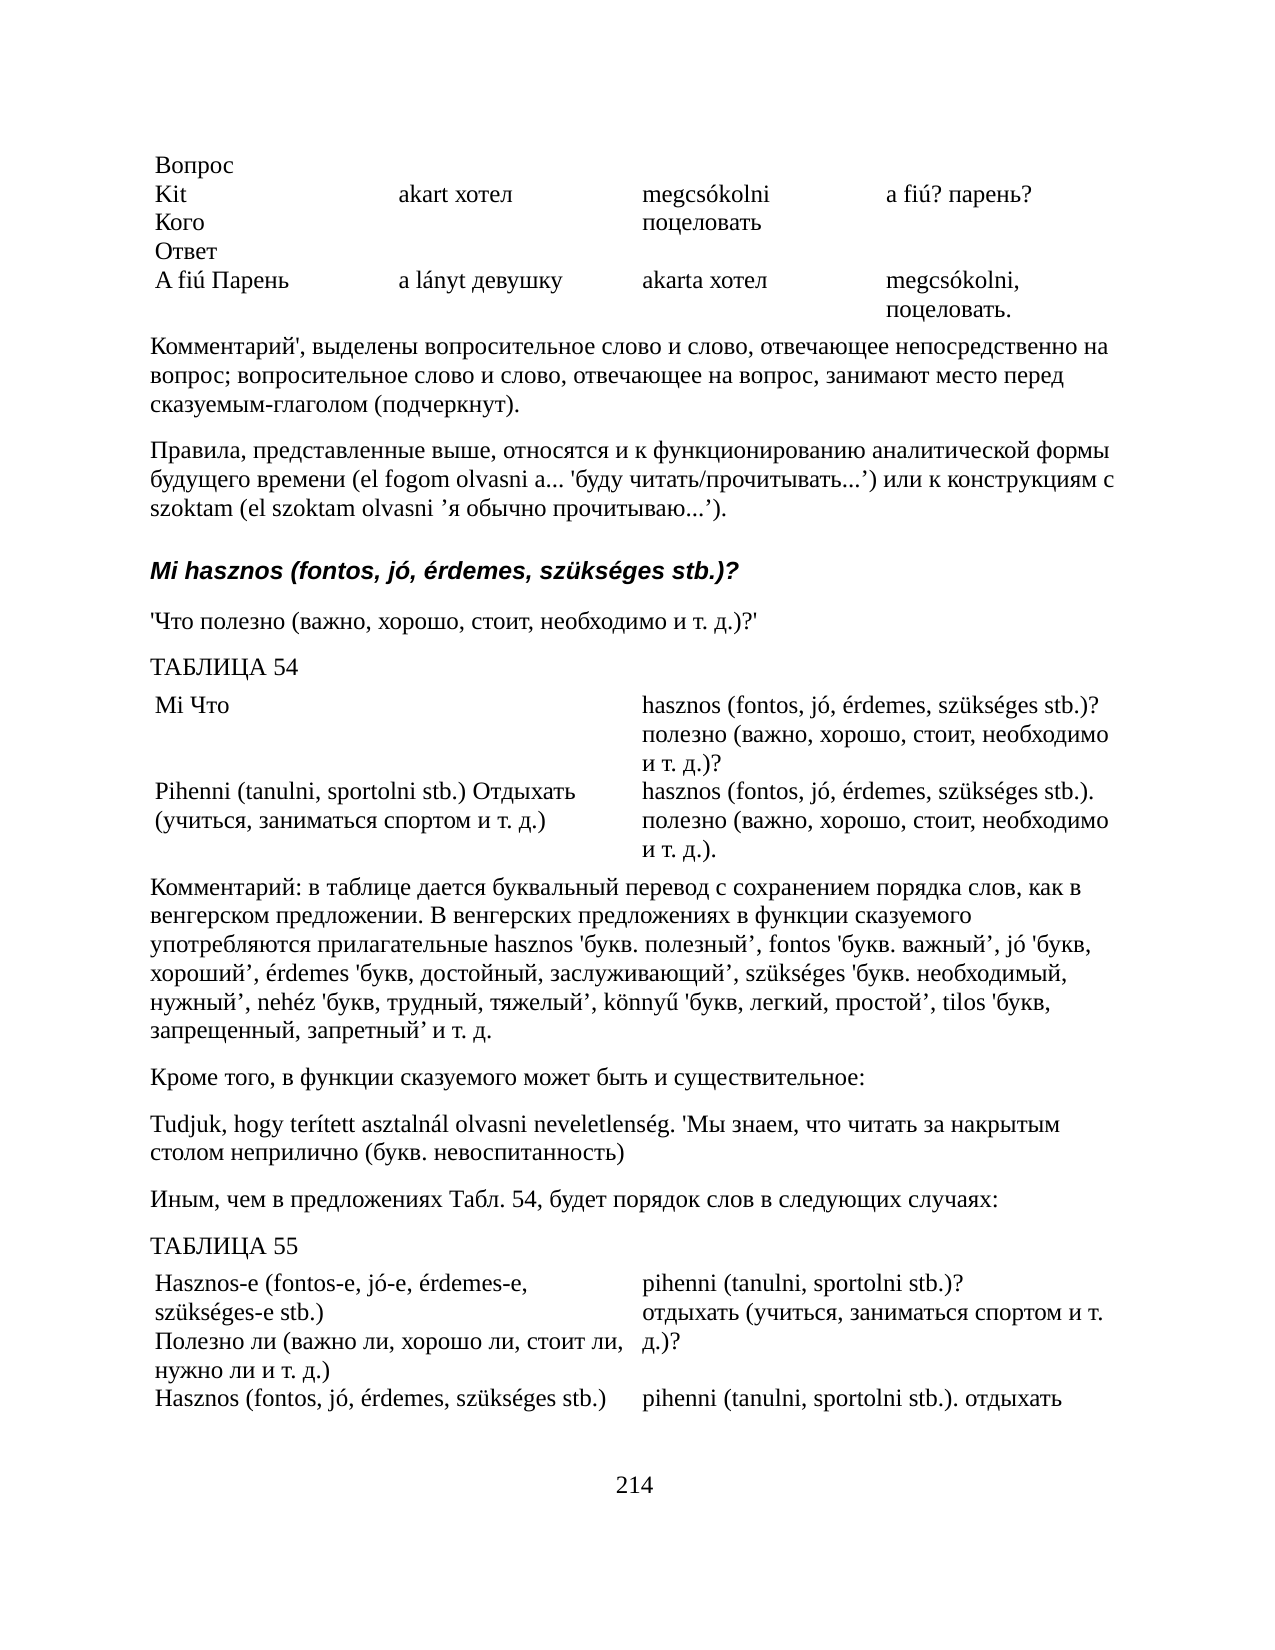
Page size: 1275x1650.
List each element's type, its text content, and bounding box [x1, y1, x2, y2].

text 'Что полезно (важно, хорошо, стоит, необходимо и т. д.)?' [150, 606, 1125, 634]
table_cell Pihenni (tanulni, sportolni stb.) Отдыхать (учиться, заниматься спортом и т. д.) [150, 776, 637, 863]
table_cell hasznos (fontos, jó, érdemes, szükséges stb.). полезно (важно, хорошо, стоит, необходимо и т. д.). [638, 776, 1125, 863]
table_cell akart хотел [394, 179, 637, 236]
text Правила, представленные выше, относятся и к функционированию аналитической формы будущего времени (el fogom olvasni а... 'буду читать/прочитывать...’) или к конструкциям с szoktam (el szoktam olvasni ’я обычно прочитываю...’). [150, 436, 1125, 522]
table_cell A fiú Парень [150, 265, 394, 322]
subtitle Mi hasznos (fontos, jó, érdemes, szükséges stb.)? [150, 556, 1125, 584]
text Иным, чем в предложениях Табл. 54, будет порядок слов в следующих случаях: [150, 1184, 1125, 1213]
text ТАБЛИЦА 55 [150, 1231, 1125, 1259]
text Tudjuk, hogy terített asztalnál olvasni neveletlenség. 'Мы знаем, что читать за накрытым столом неприлично (букв. невоспитанность) [150, 1109, 1125, 1166]
table_cell a lányt девушку [394, 265, 637, 322]
table_header Hasznos-e (fontos-e, jó-e, érdemes-e, szükséges-e stb.) Полезно ли (важно ли, хорошо ли, стоит ли, нужно ли и т. д.) [150, 1269, 637, 1383]
table_header Вопрос [150, 150, 1125, 179]
text Кроме того, в функции сказуемого может быть и существительное: [150, 1062, 1125, 1091]
table_cell a fiú? парень? [881, 179, 1125, 236]
table_header pihenni (tanulni, sportolni stb.)? отдыхать (учиться, заниматься спортом и т. д.)? [638, 1269, 1125, 1383]
text Комментарий: в таблице дается буквальный перевод с сохранением порядка слов, как в венгерском предложении. В венгерских предложениях в функции сказуемого употребляются прилагательные hasznos 'букв. полезный’, fontos 'букв. важный’, jó 'букв, хороший’, érdemes 'букв, достойный, заслуживающий’, szükséges 'букв. необходимый, нужный’, nehéz 'букв, трудный, тяжелый’, könnyű 'букв, легкий, простой’, tilos 'букв, запрещенный, запретный’ и т. д. [150, 872, 1125, 1044]
text Комментарий', выделены вопросительное слово и слово, отвечающее непосредственно на вопрос; вопросительное слово и слово, отвечающее на вопрос, занимают место перед сказуемым-глаголом (подчеркнут). [150, 331, 1125, 418]
table_cell akarta хотел [638, 265, 881, 322]
text ТАБЛИЦА 54 [150, 652, 1125, 681]
table_header hasznos (fontos, jó, érdemes, szükséges stb.)? полезно (важно, хорошо, стоит, необходимо и т. д.)? [638, 690, 1125, 776]
table_cell megcsókolni поцеловать [638, 179, 881, 236]
table_cell megcsókolni, поцеловать. [881, 265, 1125, 322]
table_cell Ответ [150, 236, 1125, 265]
table_cell Kit Кого [150, 179, 394, 236]
table_header Mi Что [150, 690, 637, 776]
table_cell Hasznos (fontos, jó, érdemes, szükséges stb.) [150, 1384, 637, 1412]
table_cell pihenni (tanulni, sportolni stb.). отдыхать [638, 1384, 1125, 1412]
